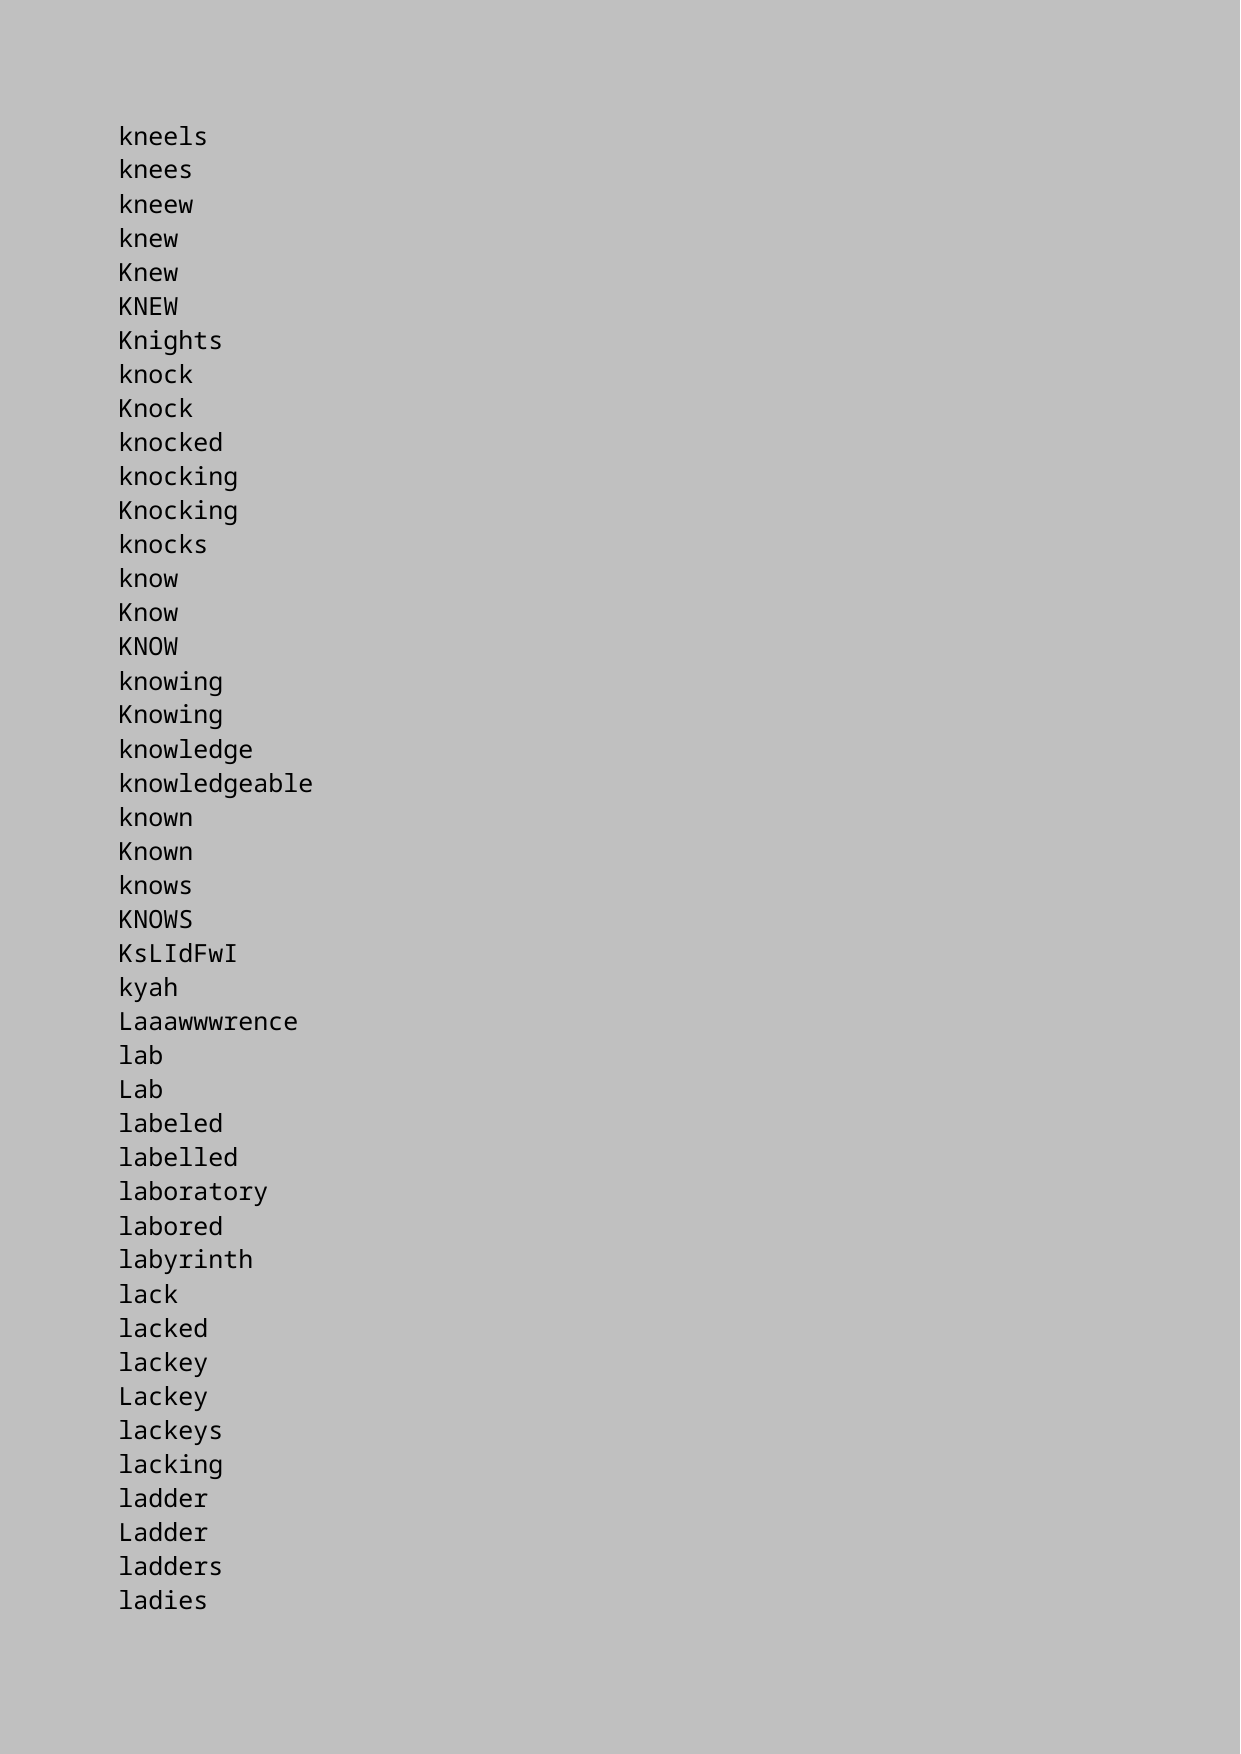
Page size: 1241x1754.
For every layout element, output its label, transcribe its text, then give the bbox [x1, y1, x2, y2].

text ladies [118, 1583, 1122, 1617]
text knocking [118, 459, 1122, 493]
text Knocking [118, 493, 1122, 527]
text KNOW [118, 629, 1122, 663]
text knock [118, 357, 1122, 391]
text knowledge [118, 731, 1122, 765]
text knees [118, 152, 1122, 186]
text labelled [118, 1140, 1122, 1174]
text knocks [118, 527, 1122, 561]
text knows [118, 867, 1122, 902]
text kyah [118, 970, 1122, 1004]
text knowing [118, 663, 1122, 697]
text KNOWS [118, 902, 1122, 936]
text laboratory [118, 1174, 1122, 1208]
text labored [118, 1208, 1122, 1242]
text known [118, 799, 1122, 833]
text Laaawwwrence [118, 1004, 1122, 1038]
text Knock [118, 391, 1122, 425]
text Lab [118, 1072, 1122, 1106]
text KNEW [118, 288, 1122, 322]
text kneels [118, 118, 1122, 152]
text ladders [118, 1549, 1122, 1583]
text KsLIdFwI [118, 936, 1122, 970]
text lacked [118, 1310, 1122, 1344]
text know [118, 561, 1122, 595]
text Ladder [118, 1515, 1122, 1549]
text knowledgeable [118, 765, 1122, 799]
text ladder [118, 1481, 1122, 1515]
text Known [118, 833, 1122, 867]
text Knew [118, 254, 1122, 288]
text labyrinth [118, 1242, 1122, 1276]
text kneew [118, 186, 1122, 220]
text knew [118, 220, 1122, 254]
text lackey [118, 1344, 1122, 1378]
text lackeys [118, 1412, 1122, 1447]
text Know [118, 595, 1122, 629]
text Knowing [118, 697, 1122, 731]
text lack [118, 1276, 1122, 1310]
text Knights [118, 322, 1122, 357]
text Lackey [118, 1378, 1122, 1412]
text knocked [118, 425, 1122, 459]
text labeled [118, 1106, 1122, 1140]
text lab [118, 1038, 1122, 1072]
text lacking [118, 1447, 1122, 1481]
